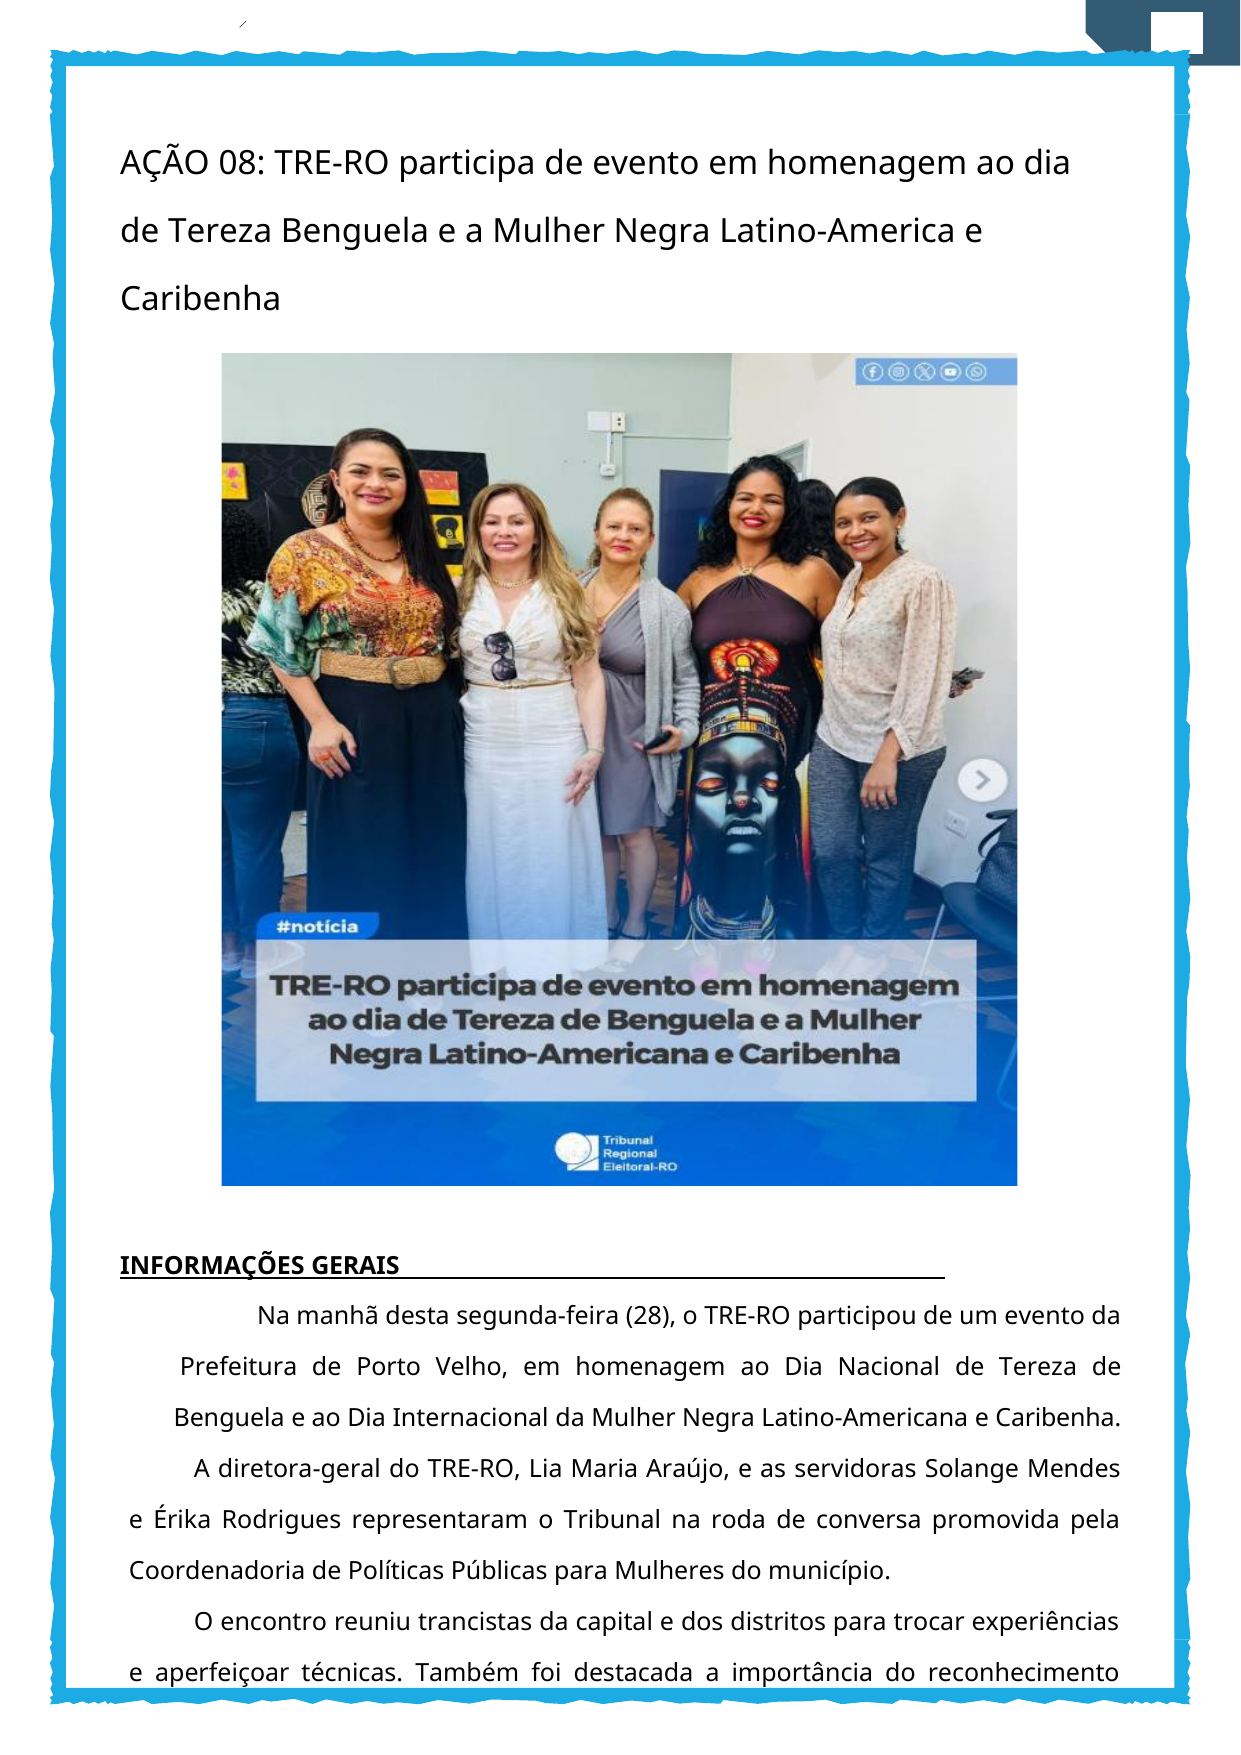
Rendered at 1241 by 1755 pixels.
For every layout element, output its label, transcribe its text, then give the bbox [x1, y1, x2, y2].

text Na manhã desta segunda-feira (28), o TRE-RO participou de um evento da Prefeitura de Porto Velho, em homenagem ao Dia Nacional de Tereza de Benguela e ao Dia Internacional da Mulher Negra Latino-Americana e Caribenha. [129, 1297, 1121, 1433]
text O encontro reuniu trancistas da capital e dos distritos para trocar experiências e aperfeiçoar técnicas. Também foi destacada a importância do reconhecimento [129, 1603, 1121, 1687]
text INFORMAÇÕES GERAIS [120, 1248, 1174, 1282]
text A diretora-geral do TRE-RO, Lia Maria Araújo, e as servidoras Solange Mendes e Érika Rodrigues representaram o Tribunal na roda de conversa promovida pela Coordenadoria de Políticas Públicas para Mulheres do município. [129, 1450, 1121, 1587]
text AÇÃO 08: TRE-RO participa de evento em homenagem ao dia de Tereza Benguela e a Mulher Negra Latino-America e Caribenha [120, 139, 1119, 320]
